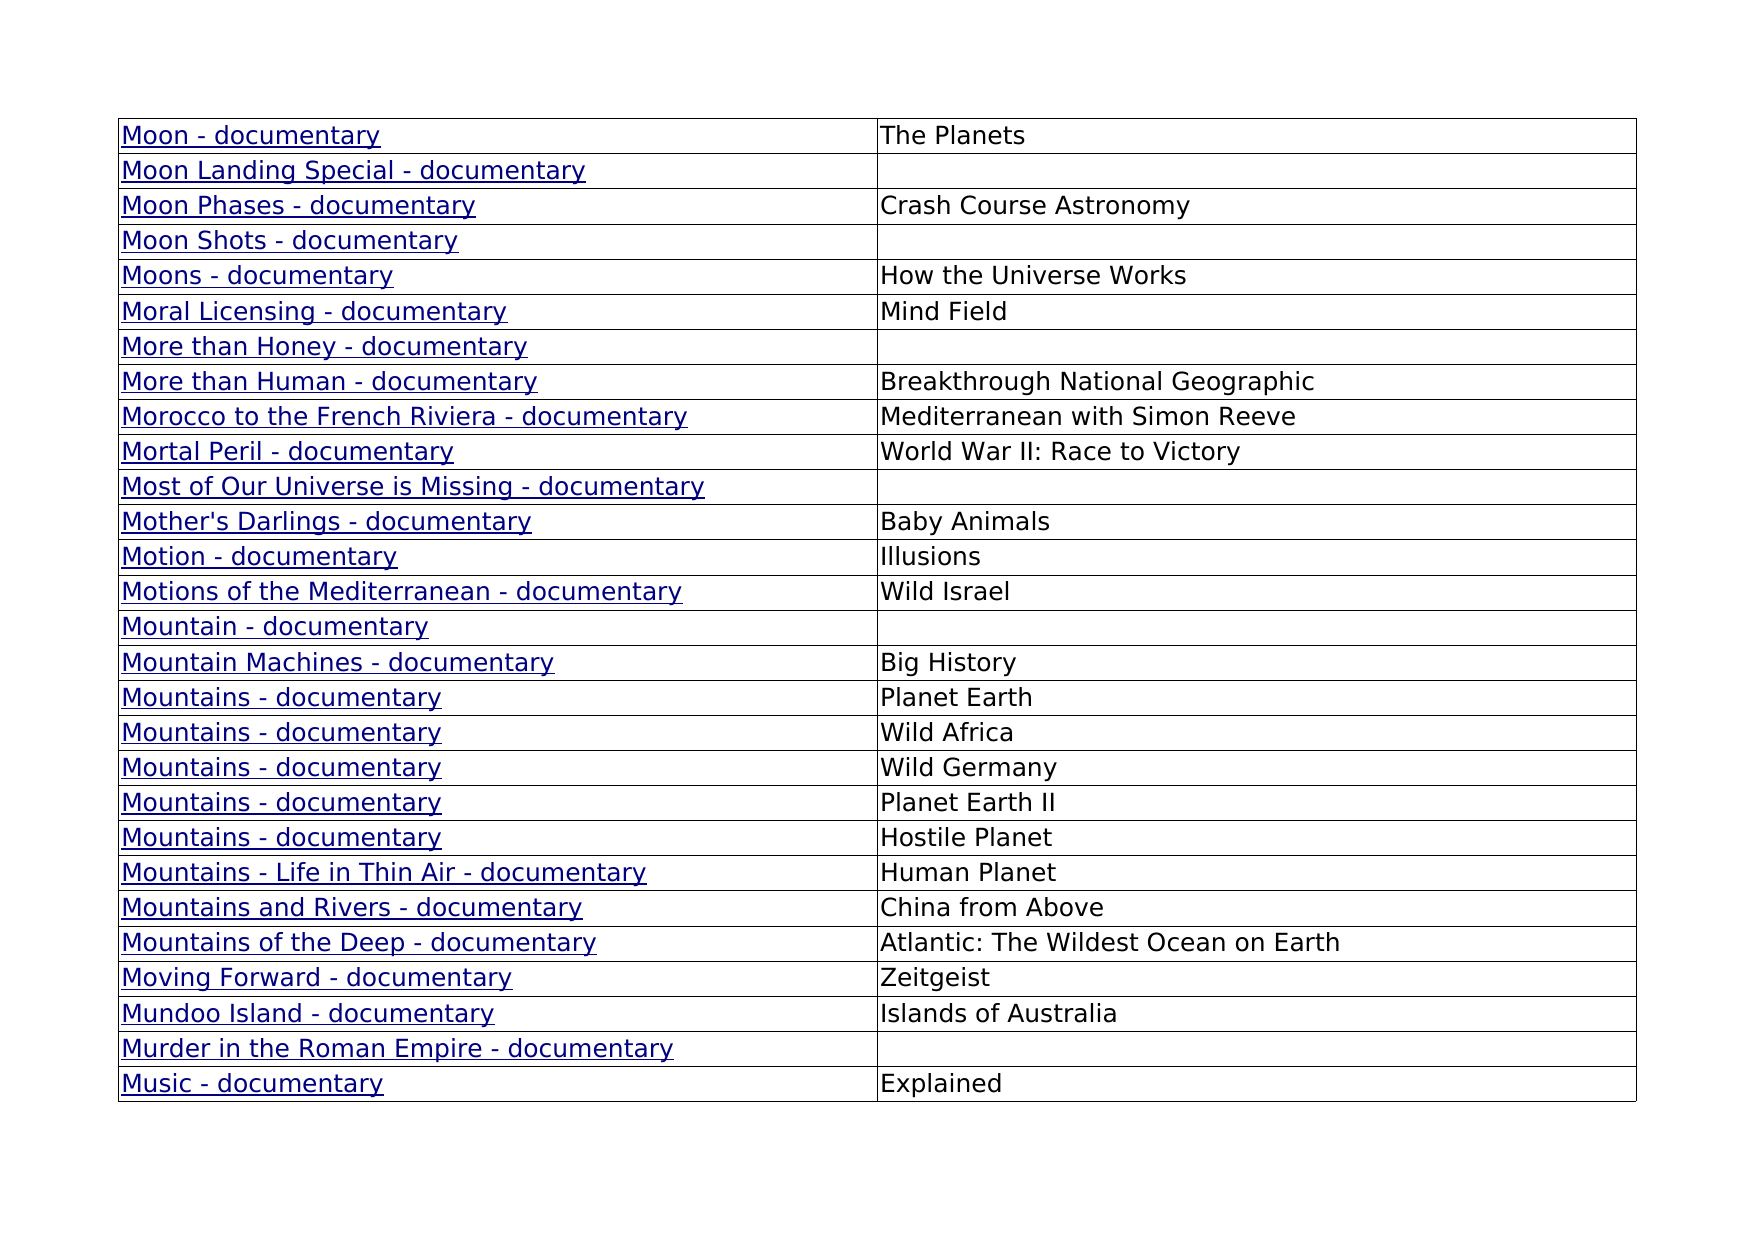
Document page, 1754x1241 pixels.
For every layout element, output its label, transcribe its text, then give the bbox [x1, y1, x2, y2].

table_cell [878, 611, 1636, 645]
table_cell Mortal Peril - documentary [119, 435, 877, 469]
table_cell Mountains - Life in Thin Air - documentary [119, 856, 877, 890]
table_cell Big History [878, 646, 1636, 680]
table_cell Atlantic: The Wildest Ocean on Earth [878, 927, 1636, 961]
table_cell Mind Field [878, 295, 1636, 329]
table_cell Mountains and Rivers - documentary [119, 891, 877, 926]
table_cell Planet Earth [878, 681, 1636, 715]
table_cell Explained [878, 1067, 1636, 1101]
table_cell Motion - documentary [119, 540, 877, 574]
table_cell Moons - documentary [119, 260, 877, 294]
table_cell Crash Course Astronomy [878, 189, 1636, 223]
table_cell Most of Our Universe is Missing - documentary [119, 470, 877, 504]
table_cell How the Universe Works [878, 260, 1636, 294]
table_cell Human Planet [878, 856, 1636, 890]
table_cell Mediterranean with Simon Reeve [878, 400, 1636, 434]
table_cell More than Honey - documentary [119, 330, 877, 364]
table_cell Hostile Planet [878, 821, 1636, 855]
table_cell Mountains - documentary [119, 716, 877, 750]
table_cell More than Human - documentary [119, 365, 877, 399]
table_cell Illusions [878, 540, 1636, 574]
table_cell Mountains - documentary [119, 751, 877, 785]
table_cell [878, 225, 1636, 258]
table_cell Moon Landing Special - documentary [119, 154, 877, 188]
table_cell Planet Earth II [878, 786, 1636, 820]
table_cell Zeitgeist [878, 962, 1636, 996]
table_cell China from Above [878, 891, 1636, 926]
table_cell Moral Licensing - documentary [119, 295, 877, 329]
table_cell Mountain - documentary [119, 611, 877, 645]
table_cell Baby Animals [878, 505, 1636, 539]
table_cell Mother's Darlings - documentary [119, 505, 877, 539]
table_cell Mountains - documentary [119, 786, 877, 820]
table_cell Mountains - documentary [119, 821, 877, 855]
table_cell Murder in the Roman Empire - documentary [119, 1032, 877, 1066]
table_cell Moon Shots - documentary [119, 225, 877, 258]
table_cell Moon - documentary [119, 119, 877, 153]
table_cell [878, 470, 1636, 504]
table_cell World War II: Race to Victory [878, 435, 1636, 469]
table_cell The Planets [878, 119, 1636, 153]
table_cell Mundoo Island - documentary [119, 997, 877, 1031]
table_cell Mountains of the Deep - documentary [119, 927, 877, 961]
table_cell Mountain Machines - documentary [119, 646, 877, 680]
table_cell [878, 154, 1636, 188]
table_cell Breakthrough National Geographic [878, 365, 1636, 399]
table_cell Morocco to the French Riviera - documentary [119, 400, 877, 434]
table_cell Motions of the Mediterranean - documentary [119, 576, 877, 609]
table_cell Wild Africa [878, 716, 1636, 750]
table_cell Moving Forward - documentary [119, 962, 877, 996]
table_cell Mountains - documentary [119, 681, 877, 715]
table_cell [878, 1032, 1636, 1066]
table_cell Wild Germany [878, 751, 1636, 785]
table_cell [878, 330, 1636, 364]
table_cell Moon Phases - documentary [119, 189, 877, 223]
table_cell Islands of Australia [878, 997, 1636, 1031]
table_cell Wild Israel [878, 576, 1636, 609]
table_cell Music - documentary [119, 1067, 877, 1101]
